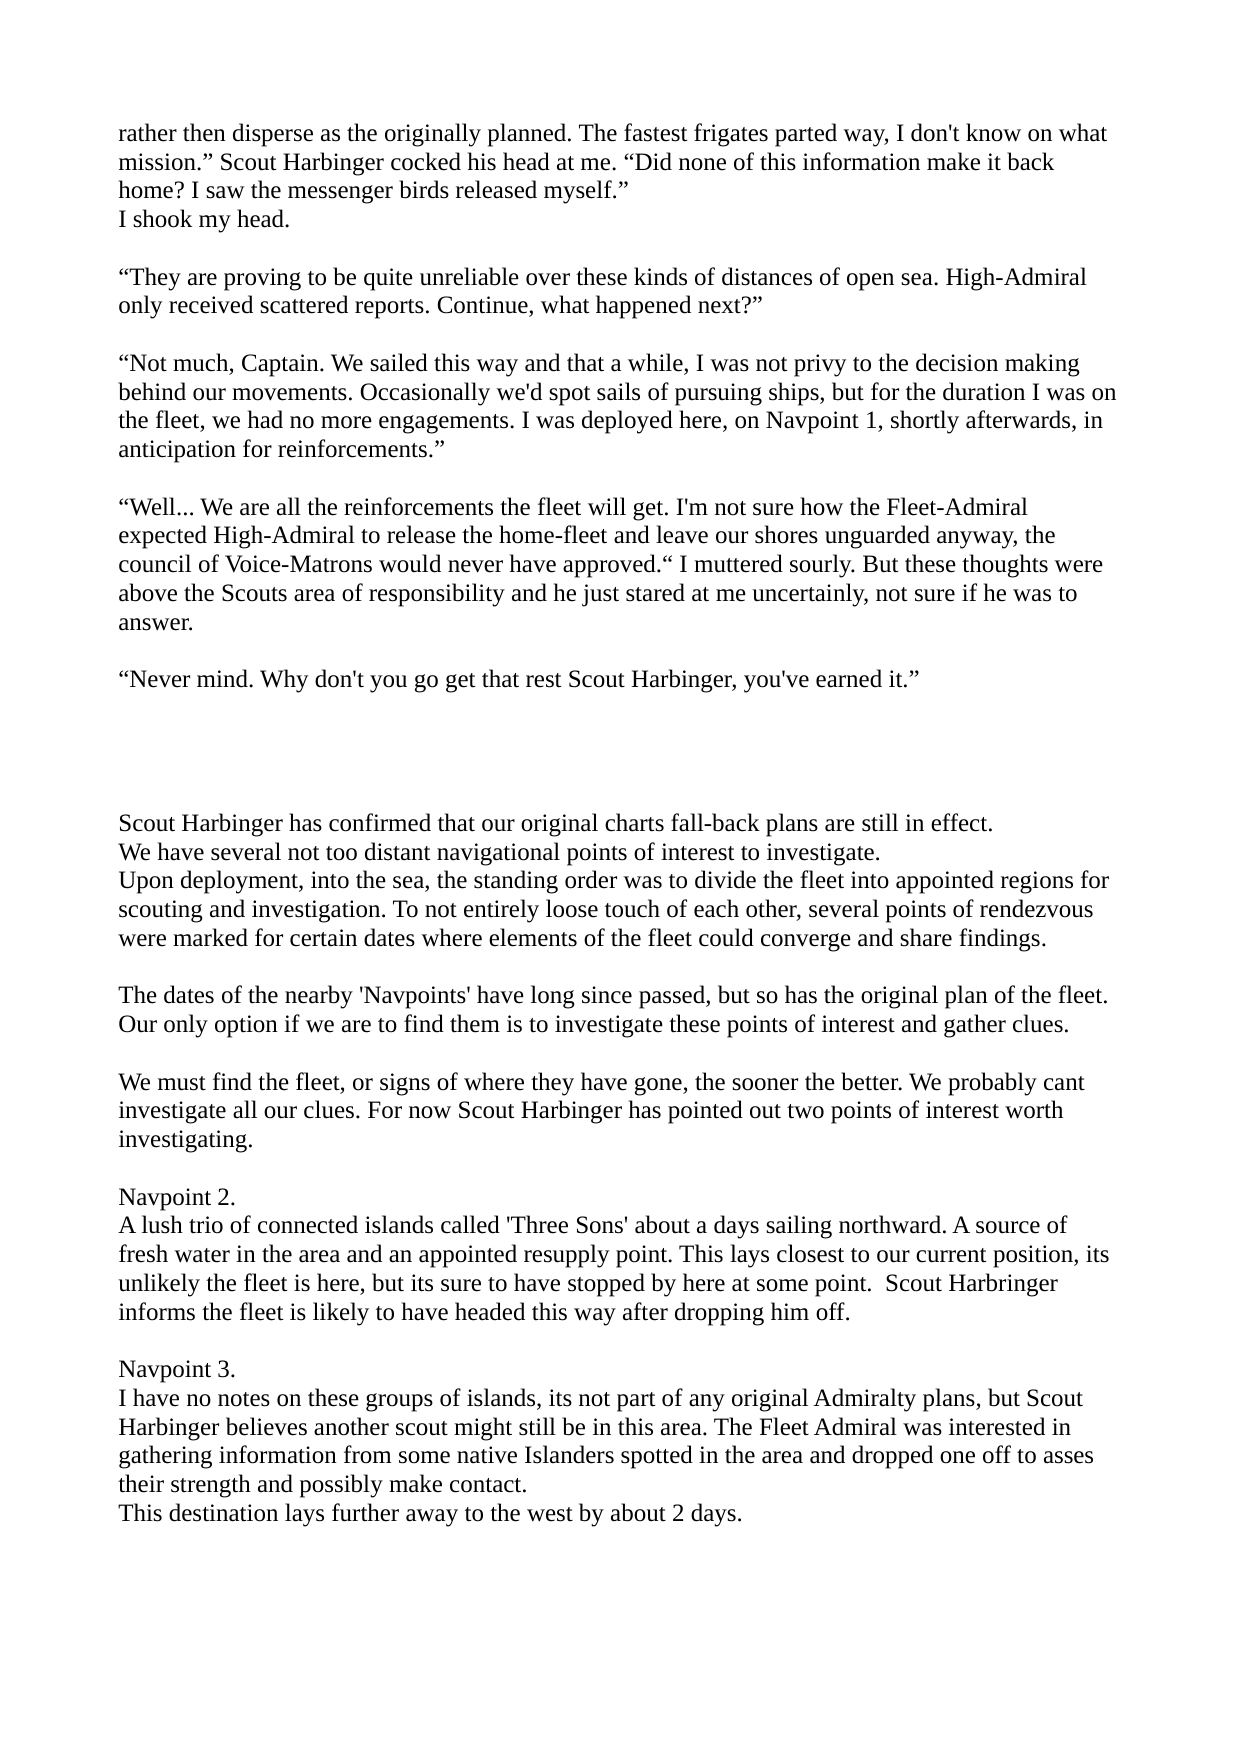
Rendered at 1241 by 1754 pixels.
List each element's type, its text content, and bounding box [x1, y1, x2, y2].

text “Not much, Captain. We sailed this way and that a while, I was not privy to the decision making behind our movements. Occasionally we'd spot sails of pursuing ships, but for the duration I was on the fleet, we had no more engagements. I was deployed here, on Navpoint 1, shortly afterwards, in anticipation for reinforcements.” [118, 348, 1122, 463]
text Upon deployment, into the sea, the standing order was to divide the fleet into appointed regions for scouting and investigation. To not entirely loose touch of each other, several points of rendezvous were marked for certain dates where elements of the fleet could converge and share findings. [118, 866, 1122, 952]
text I have no notes on these groups of islands, its not part of any original Admiralty plans, but Scout Harbinger believes another scout might still be in this area. The Fleet Admiral was interested in gathering information from some native Islanders spotted in the area and dropped one off to asses their strength and possibly make contact. [118, 1383, 1122, 1498]
text This destination lays further away to the west by about 2 days. [118, 1498, 1122, 1527]
text A lush trio of connected islands called 'Three Sons' about a days sailing northward. A source of fresh water in the area and an appointed resupply point. This lays closest to our current position, its unlikely the fleet is here, but its sure to have stopped by here at some point. Scout Harbringer informs the fleet is likely to have headed this way after dropping him off. [118, 1211, 1122, 1326]
text The dates of the nearby 'Navpoints' have long since passed, but so has the original plan of the fleet. Our only option if we are to find them is to investigate these points of interest and gather clues. [118, 981, 1122, 1038]
text We must find the fleet, or signs of where they have gone, the sooner the better. We probably cant investigate all our clues. For now Scout Harbinger has pointed out two points of interest worth investigating. [118, 1067, 1122, 1153]
text Navpoint 2. [118, 1182, 1122, 1211]
text We have several not too distant navigational points of interest to investigate. [118, 837, 1122, 866]
text “Never mind. Why don't you go get that rest Scout Harbinger, you've earned it.” [118, 664, 1122, 693]
text Navpoint 3. [118, 1354, 1122, 1383]
text “They are proving to be quite unreliable over these kinds of distances of open sea. High-Admiral only received scattered reports. Continue, what happened next?” [118, 262, 1122, 319]
text Scout Harbinger has confirmed that our original charts fall-back plans are still in effect. [118, 808, 1122, 837]
text rather then disperse as the originally planned. The fastest frigates parted way, I don't know on what mission.” Scout Harbinger cocked his head at me. “Did none of this information make it back home? I saw the messenger birds released myself.” [118, 118, 1122, 204]
text I shook my head. [118, 204, 1122, 233]
text “Well... We are all the reinforcements the fleet will get. I'm not sure how the Fleet-Admiral expected High-Admiral to release the home-fleet and leave our shores unguarded anyway, the council of Voice-Matrons would never have approved.“ I muttered sourly. But these thoughts were above the Scouts area of responsibility and he just stared at me uncertainly, not sure if he was to answer. [118, 492, 1122, 636]
